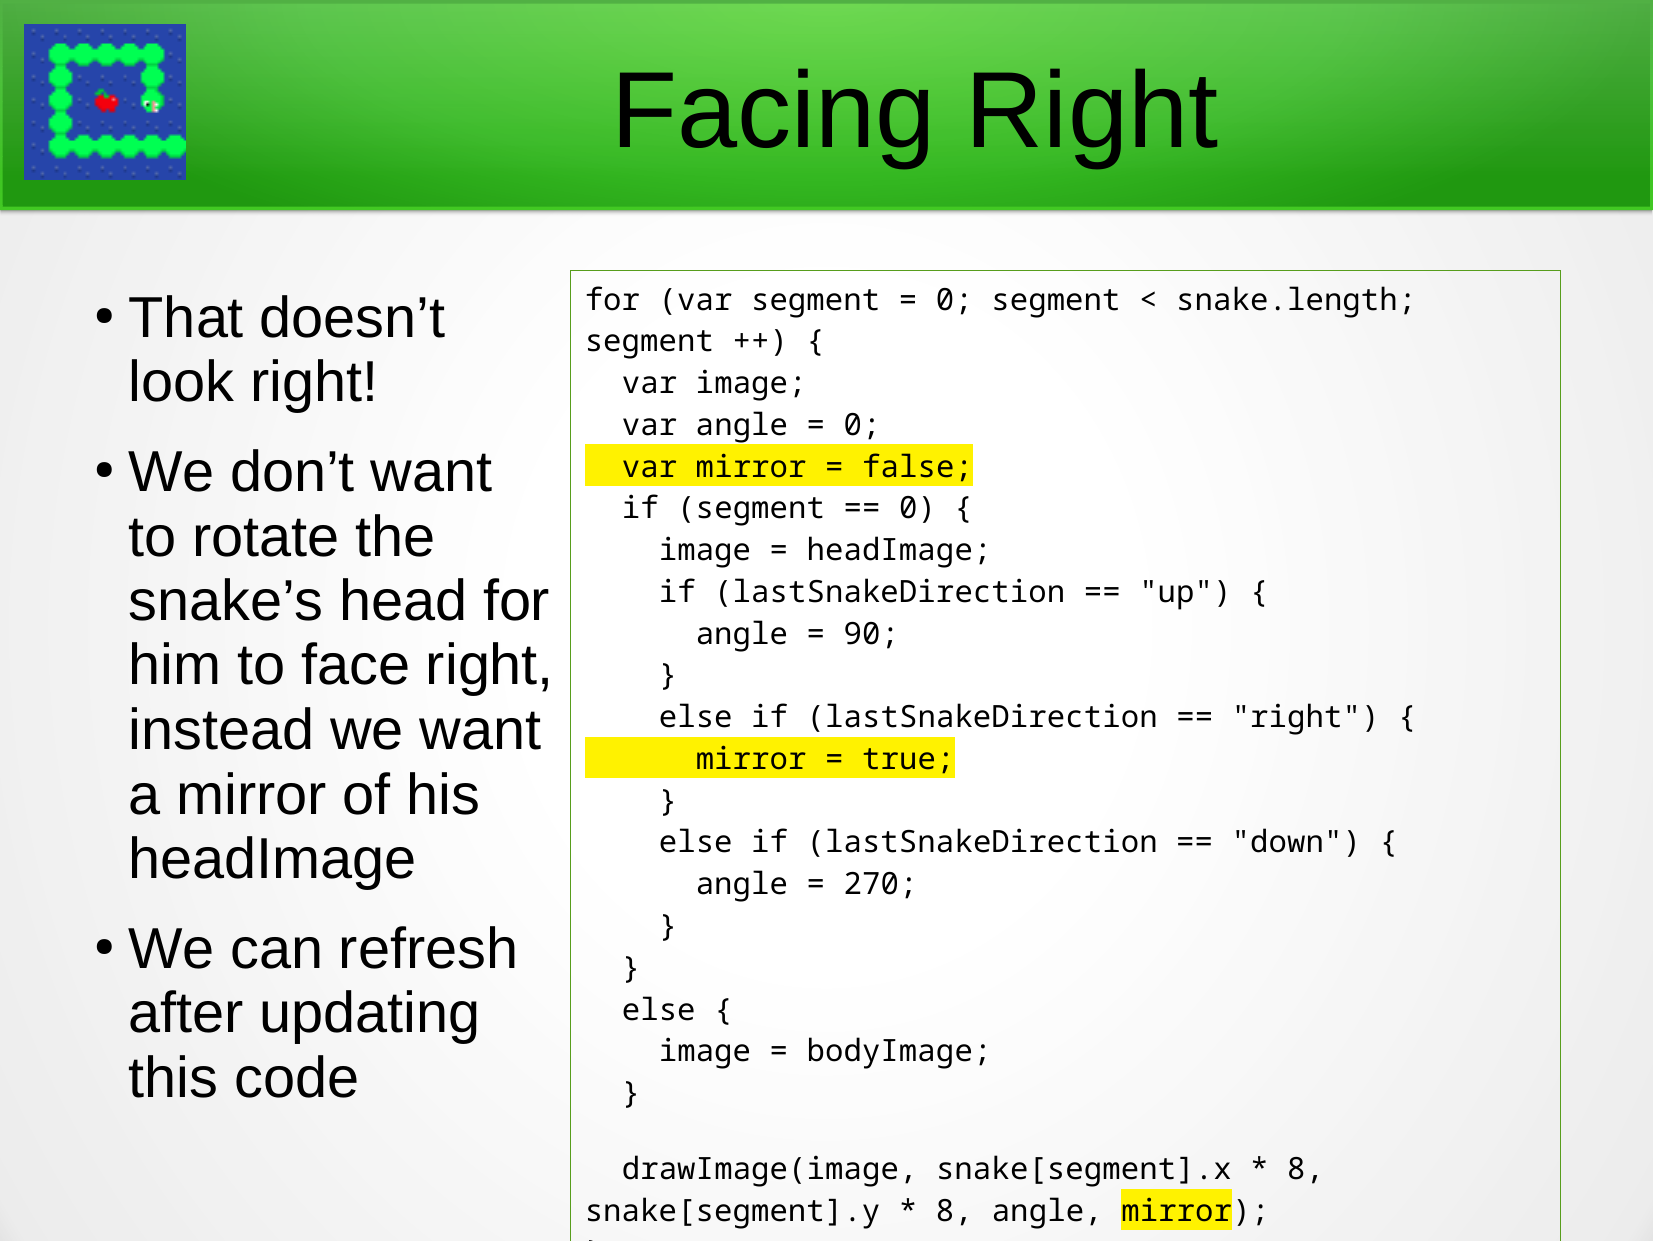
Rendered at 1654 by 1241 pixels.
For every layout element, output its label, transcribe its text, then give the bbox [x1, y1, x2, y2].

picture [24, 24, 186, 180]
text_box for (var segment = 0; segment < snake.length; segment ++) { var image; var angle = 0; var mirror = false; if (segment == 0) { image = headImage; if (lastSnakeDirection == "up") { angle = 90; } else if (lastSnakeDirection == "right") { mirror = true; } else if (lastSnakeDirection == "down") { angle = 270; } } else { image = bodyImage; } drawImage(image, snake[segment].x * 8, snake[segment].y * 8, angle, mirror); } [570, 270, 1561, 1143]
list That doesn’t look right! We don’t want to rotate the snake’s head for him to face right, instead we want a mirror of his headImage We can refresh after updating this code [82, 285, 556, 1141]
title Facing Right [195, 30, 1636, 190]
